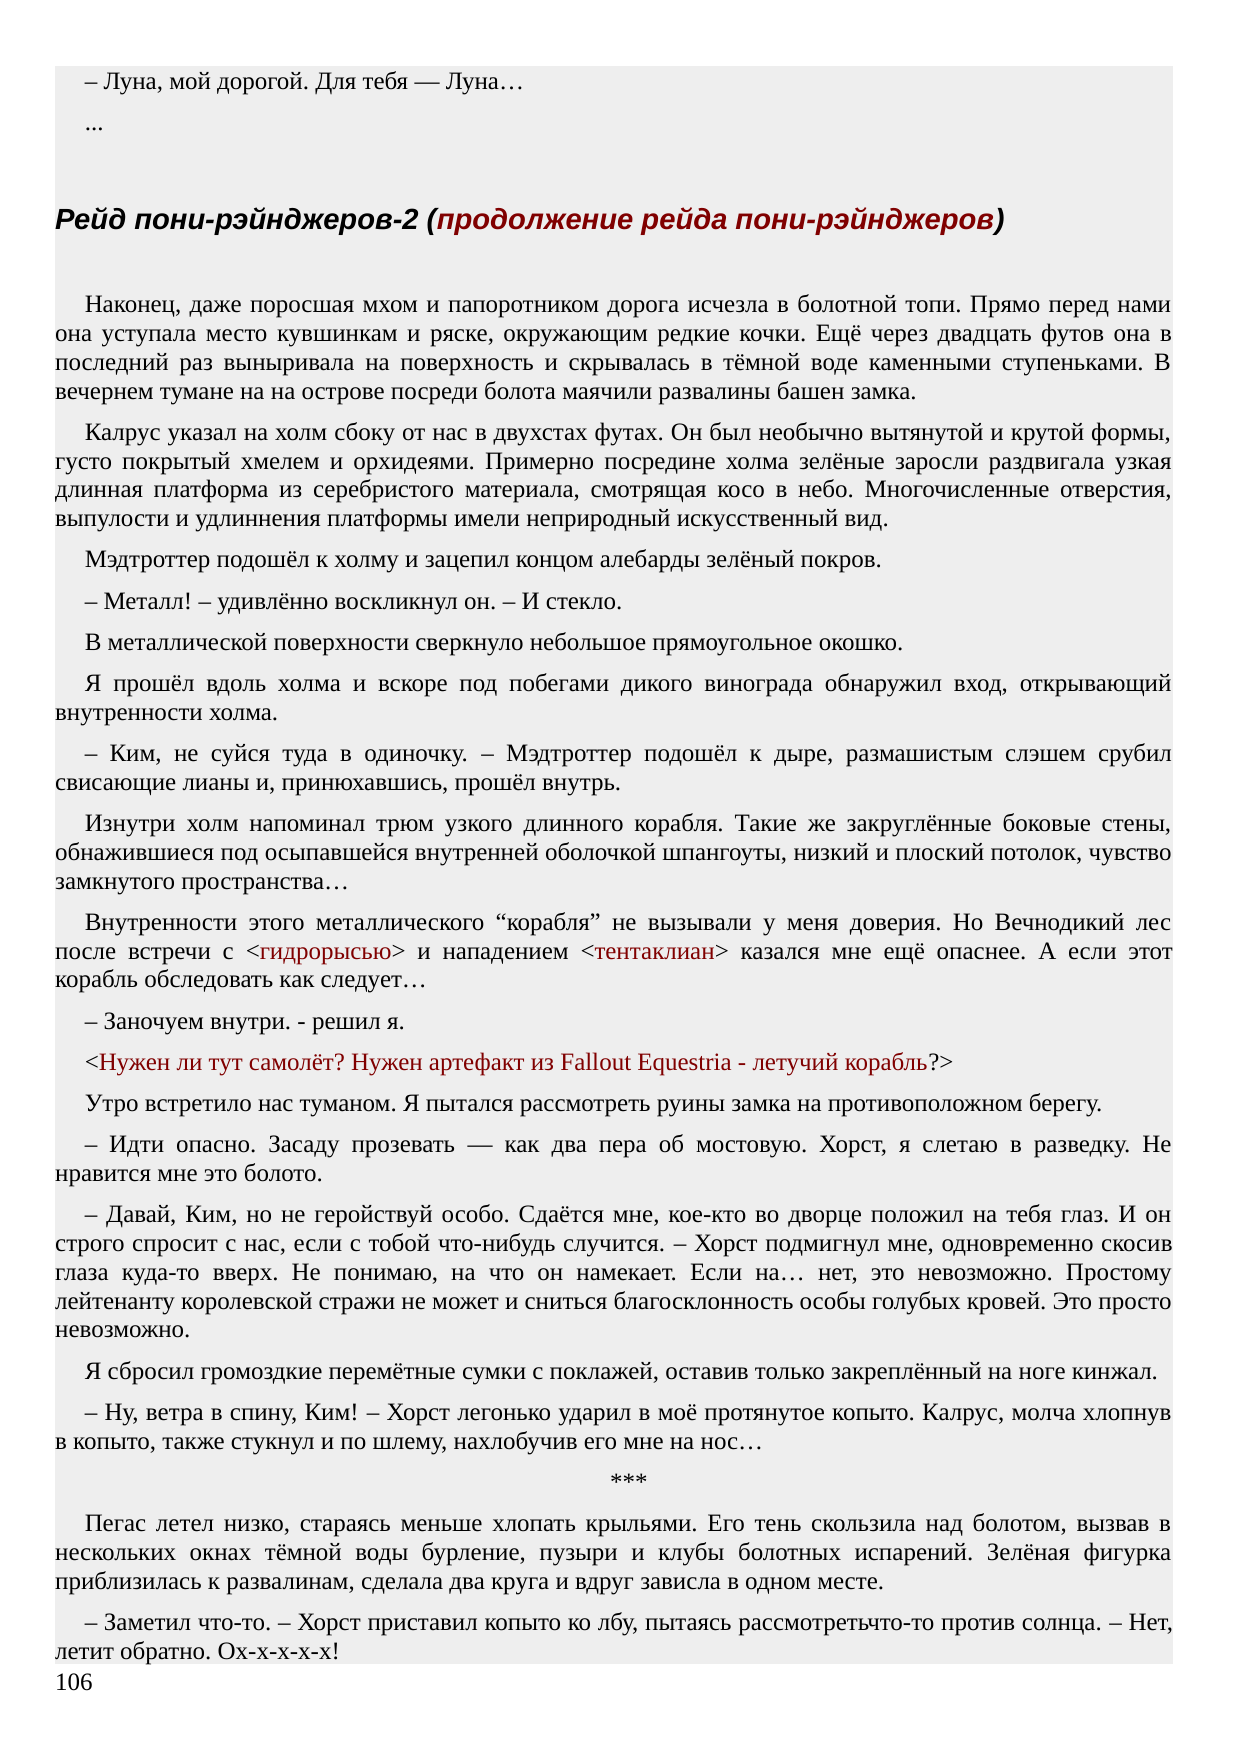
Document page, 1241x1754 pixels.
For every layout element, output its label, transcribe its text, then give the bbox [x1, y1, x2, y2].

text – Давай, Ким, но не геройствуй особо. Сдаётся мне, кое-кто во дворце положил на тебя глаз. И он строго спросит с нас, если с тобой что-нибудь случится. – Хорст подмигнул мне, одновременно скосив глаза куда-то вверх. Не понимаю, на что он намекает. Если на… нет, это невозможно. Простому лейтенанту королевской стражи не может и сниться благосклонность особы голубых кровей. Это просто невозможно. [55, 1199, 1173, 1343]
text Внутренности этого металлического “корабля” не вызывали у меня доверия. Но Вечнодикий лес после встречи с <гидрорысью> и нападением <тентаклиан> казался мне ещё опаснее. А если этот корабль обследовать как следует… [55, 907, 1173, 993]
subtitle Рейд пони-рэйнджеров-2 (продолжение рейда пони-рэйнджеров) [55, 202, 1173, 236]
text – Заметил что-то. – Хорст приставил копыто ко лбу, пытаясь рассмотретьчто-то против солнца. – Нет, летит обратно. Ох-х-х-х-х! [55, 1607, 1173, 1664]
text Калрус указал на холм сбоку от нас в двухстах футах. Он был необычно вытянутой и крутой формы, густо покрытый хмелем и орхидеями. Примерно посредине холма зелёные заросли раздвигала узкая длинная платформа из серебристого материала, смотрящая косо в небо. Многочисленные отверстия, выпулости и удлиннения платформы имели неприродный искусственный вид. [55, 417, 1173, 532]
text – Металл! – удивлённо воскликнул он. – И стекло. [55, 586, 1173, 614]
text Я прошёл вдоль холма и вскоре под побегами дикого винограда обнаружил вход, открывающий внутренности холма. [55, 668, 1173, 726]
text <Нужен ли тут самолёт? Нужен артефакт из Fallout Equestria - летучий корабль?> [55, 1047, 1173, 1076]
text Мэдтроттер подошёл к холму и зацепил концом алебарды зелёный покров. [55, 544, 1173, 573]
text Изнутри холм напоминал трюм узкого длинного корабля. Такие же закруглённые боковые стены, обнажившиеся под осыпавшейся внутренней оболочкой шпангоуты, низкий и плоский потолок, чувство замкнутого пространства… [55, 808, 1173, 894]
text – Ну, ветра в спину, Ким! – Хорст легонько ударил в моё протянутое копыто. Калрус, молча хлопнув в копыто, также стукнул и по шлему, нахлобучив его мне на нос… [55, 1397, 1173, 1454]
text Наконец, даже поросшая мхом и папоротником дорога исчезла в болотной топи. Прямо перед нами она уступала место кувшинкам и ряске, окружающим редкие кочки. Ещё через двадцать футов она в последний раз выныривала на поверхность и скрывалась в тёмной воде каменными ступеньками. В вечернем тумане на на острове посреди болота маячили развалины башен замка. [55, 289, 1173, 404]
text – Идти опасно. Засаду прозевать — как два пера об мостовую. Хорст, я слетаю в разведку. Не нравится мне это болото. [55, 1129, 1173, 1187]
text *** [55, 1467, 1173, 1496]
text В металлической поверхности сверкнуло небольшое прямоугольное окошко. [55, 627, 1173, 656]
text ... [55, 107, 1173, 136]
text – Луна, мой дорогой. Для тебя — Луна… [55, 66, 1173, 95]
text Я сбросил громоздкие перемётные сумки с поклажей, оставив только закреплённый на ноге кинжал. [55, 1356, 1173, 1384]
text – Ким, не суйся туда в одиночку. – Мэдтроттер подошёл к дыре, размашистым слэшем срубил свисающие лианы и, принюхавшись, прошёл внутрь. [55, 738, 1173, 796]
text Утро встретило нас туманом. Я пытался рассмотреть руины замка на противоположном берегу. [55, 1088, 1173, 1117]
text Пегас летел низко, стараясь меньше хлопать крыльями. Его тень скользила над болотом, вызвав в нескольких окнах тёмной воды бурление, пузыри и клубы болотных испарений. Зелёная фигурка приблизилась к развалинам, сделала два круга и вдруг зависла в одном месте. [55, 1508, 1173, 1594]
text – Заночуем внутри. - решил я. [55, 1006, 1173, 1034]
